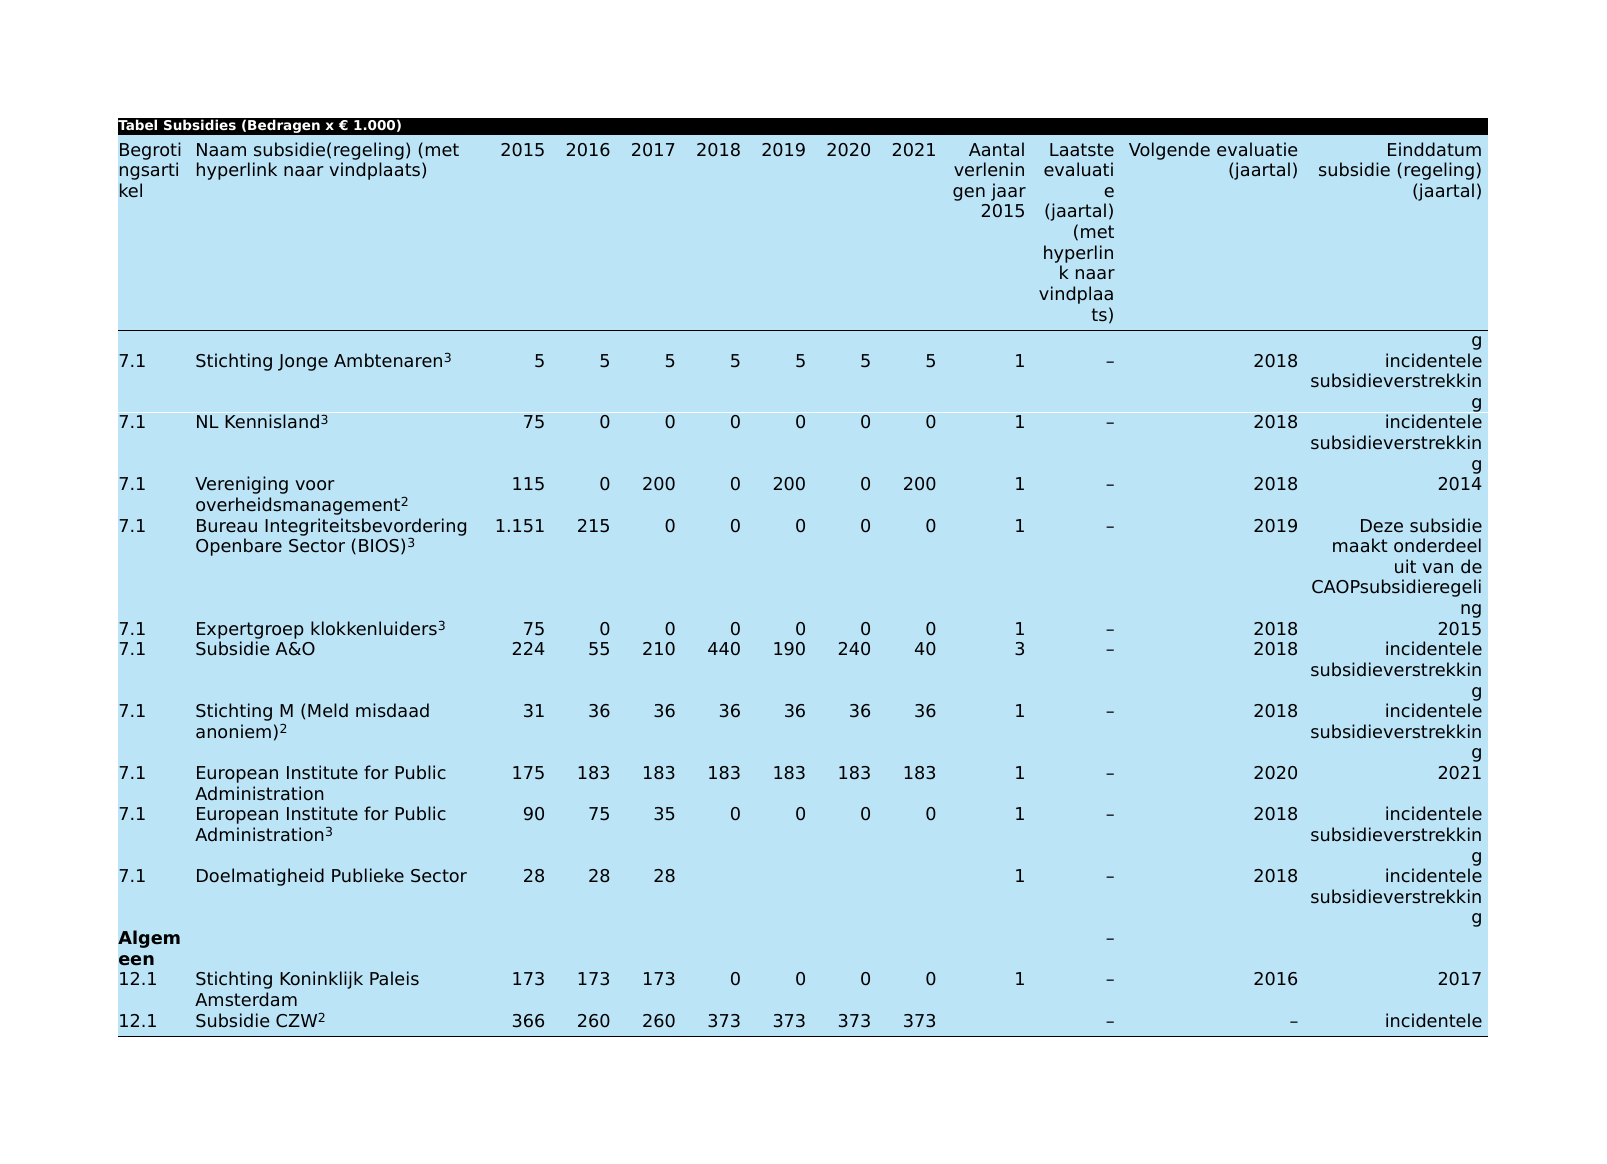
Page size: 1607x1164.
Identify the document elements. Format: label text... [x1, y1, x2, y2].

table_cell 183 [551, 763, 616, 804]
table_cell – [1031, 619, 1120, 639]
table_cell 200 [616, 474, 681, 516]
table_cell 5 [747, 351, 812, 412]
table_cell 36 [616, 701, 681, 763]
table_cell 200 [877, 474, 942, 516]
table_cell [1120, 928, 1304, 969]
table_cell 2018 [1120, 866, 1304, 928]
table_cell 36 [747, 701, 812, 763]
table_cell 0 [747, 413, 812, 474]
table_cell [1031, 331, 1120, 351]
table_cell Einddatum subsidie (regeling) (jaartal) [1304, 135, 1488, 330]
table_cell 2018 [1120, 474, 1304, 516]
table_cell 0 [681, 516, 747, 619]
table_cell 366 [486, 1011, 551, 1036]
table_cell 7.1 [118, 516, 189, 619]
table_cell Naam subsidie(regeling) (met hyperlink naar vindplaats) [189, 135, 486, 330]
table_cell [681, 331, 747, 351]
table_cell [942, 1011, 1031, 1036]
table_cell 0 [812, 619, 877, 639]
table_cell 183 [747, 763, 812, 804]
table_cell 75 [486, 413, 551, 474]
table_cell [942, 928, 1031, 969]
table_cell 0 [681, 804, 747, 866]
table_cell [877, 866, 942, 928]
table_cell 0 [812, 474, 877, 516]
table_cell Deze subsidie maakt onderdeel uit van de CAOPsubsidieregeling [1304, 516, 1488, 619]
table_cell [942, 331, 1031, 351]
table_cell 2017 [1304, 969, 1488, 1011]
table_cell 2015 [1304, 619, 1488, 639]
table_cell 373 [747, 1011, 812, 1036]
table_cell 75 [551, 804, 616, 866]
table_cell 36 [877, 701, 942, 763]
table_cell 0 [681, 474, 747, 516]
table_cell 0 [812, 804, 877, 866]
table_cell 2016 [551, 135, 616, 330]
table_cell 7.1 [118, 639, 189, 701]
table_cell 2016 [1120, 969, 1304, 1011]
table_cell – [1031, 763, 1120, 804]
table_cell 3 [942, 639, 1031, 701]
table_cell 373 [877, 1011, 942, 1036]
table_cell 0 [812, 969, 877, 1011]
table_cell 183 [616, 763, 681, 804]
table_cell 12.1 [118, 969, 189, 1011]
table_cell 373 [681, 1011, 747, 1036]
table_cell Subsidie CZW2 [189, 1011, 486, 1036]
table_cell 0 [616, 516, 681, 619]
table_cell Algemeen [118, 928, 189, 969]
table_cell [551, 928, 616, 969]
table_cell 2018 [1120, 619, 1304, 639]
table_cell 28 [486, 866, 551, 928]
table_cell – [1031, 516, 1120, 619]
table_cell [681, 866, 747, 928]
table_cell 7.1 [118, 701, 189, 763]
table_cell 75 [486, 619, 551, 639]
table_cell 36 [681, 701, 747, 763]
table_cell 2018 [1120, 413, 1304, 474]
table_cell 7.1 [118, 474, 189, 516]
table_cell [189, 331, 486, 351]
table_cell 1.151 [486, 516, 551, 619]
table_cell 210 [616, 639, 681, 701]
table_cell 183 [877, 763, 942, 804]
table_cell 2019 [1120, 516, 1304, 619]
table_cell [486, 331, 551, 351]
table_cell 190 [747, 639, 812, 701]
table_cell 215 [551, 516, 616, 619]
table_cell 0 [812, 413, 877, 474]
table_cell incidentele subsidieverstrekking [1304, 804, 1488, 866]
table_cell 7.1 [118, 619, 189, 639]
table_cell 5 [551, 351, 616, 412]
table_cell 55 [551, 639, 616, 701]
table_cell 173 [616, 969, 681, 1011]
table_cell 2014 [1304, 474, 1488, 516]
table_cell [616, 331, 681, 351]
table_cell 260 [616, 1011, 681, 1036]
table_cell [616, 928, 681, 969]
table_cell 1 [942, 969, 1031, 1011]
table_cell 7.1 [118, 763, 189, 804]
table_cell – [1031, 969, 1120, 1011]
table_cell European Institute for Public Administration [189, 763, 486, 804]
table_cell [747, 331, 812, 351]
table_cell Stichting Jonge Ambtenaren3 [189, 351, 486, 412]
table_cell 0 [747, 619, 812, 639]
table_cell 0 [747, 804, 812, 866]
table_cell 0 [877, 969, 942, 1011]
table_cell 35 [616, 804, 681, 866]
table_cell 2018 [1120, 804, 1304, 866]
table_cell – [1120, 1011, 1304, 1036]
table_cell 0 [551, 413, 616, 474]
table_cell g [1304, 331, 1488, 351]
table_cell [189, 928, 486, 969]
table_cell 28 [616, 866, 681, 928]
table_cell 40 [877, 639, 942, 701]
table_cell 0 [877, 619, 942, 639]
table_cell 240 [812, 639, 877, 701]
table_cell 5 [812, 351, 877, 412]
table_cell 0 [616, 413, 681, 474]
table_cell incidentele subsidieverstrekking [1304, 639, 1488, 701]
table_cell – [1031, 351, 1120, 412]
table_cell Laatste evaluatie (jaartal) (met hyperlink naar vindplaats) [1031, 135, 1120, 330]
table_cell 373 [812, 1011, 877, 1036]
table_cell Vereniging voor overheidsmanagement2 [189, 474, 486, 516]
table_cell Stichting Koninklijk Paleis Amsterdam [189, 969, 486, 1011]
table_cell 224 [486, 639, 551, 701]
table_cell 36 [551, 701, 616, 763]
table_cell 1 [942, 413, 1031, 474]
table_cell Subsidie A&O [189, 639, 486, 701]
table_cell 12.1 [118, 1011, 189, 1036]
table_cell [812, 928, 877, 969]
table_cell – [1031, 928, 1120, 969]
table_cell – [1031, 701, 1120, 763]
table_cell Bureau Integriteitsbevordering Openbare Sector (BIOS)3 [189, 516, 486, 619]
table_cell 173 [551, 969, 616, 1011]
table_cell 36 [812, 701, 877, 763]
table_cell NL Kennisland3 [189, 413, 486, 474]
table_cell 5 [486, 351, 551, 412]
table_cell – [1031, 866, 1120, 928]
table_cell 2021 [1304, 763, 1488, 804]
table_cell incidentele subsidieverstrekking [1304, 866, 1488, 928]
table_cell 1 [942, 619, 1031, 639]
table_cell 5 [681, 351, 747, 412]
table_cell 28 [551, 866, 616, 928]
table_cell 7.1 [118, 866, 189, 928]
table_cell [877, 331, 942, 351]
table_cell 7.1 [118, 804, 189, 866]
table_cell 0 [812, 516, 877, 619]
table_cell 2018 [681, 135, 747, 330]
table_cell 0 [747, 516, 812, 619]
table_cell [1304, 928, 1488, 969]
table_cell 200 [747, 474, 812, 516]
table_cell [118, 331, 189, 351]
table_cell 0 [877, 516, 942, 619]
table_cell 1 [942, 763, 1031, 804]
table_cell 2018 [1120, 701, 1304, 763]
table_cell 1 [942, 866, 1031, 928]
table_cell incidentele subsidieverstrekking [1304, 701, 1488, 763]
table_cell 0 [877, 413, 942, 474]
table_cell incidentele subsidieverstrekking [1304, 413, 1488, 474]
table_cell Begrotingsartikel [118, 135, 189, 330]
table_cell [747, 928, 812, 969]
table_cell [747, 866, 812, 928]
table_cell European Institute for Public Administration3 [189, 804, 486, 866]
table_cell 0 [551, 619, 616, 639]
table_cell 31 [486, 701, 551, 763]
table_cell 0 [551, 474, 616, 516]
table_cell – [1031, 474, 1120, 516]
table_cell [1120, 331, 1304, 351]
table_cell 2019 [747, 135, 812, 330]
table_cell – [1031, 1011, 1120, 1036]
table_cell 7.1 [118, 351, 189, 412]
table_cell 260 [551, 1011, 616, 1036]
table_cell 2018 [1120, 351, 1304, 412]
table_cell 175 [486, 763, 551, 804]
table_cell 2015 [486, 135, 551, 330]
table_cell 5 [616, 351, 681, 412]
table_cell 2018 [1120, 639, 1304, 701]
table_cell Volgende evaluatie (jaartal) [1120, 135, 1304, 330]
table_cell incidentele subsidieverstrekking [1304, 351, 1488, 412]
table_cell 2021 [877, 135, 942, 330]
table_cell [681, 928, 747, 969]
table_cell 0 [681, 969, 747, 1011]
table_cell [486, 928, 551, 969]
table_cell – [1031, 639, 1120, 701]
table_cell 2020 [812, 135, 877, 330]
table_cell 1 [942, 474, 1031, 516]
table_cell 183 [812, 763, 877, 804]
table_cell – [1031, 413, 1120, 474]
table_cell 0 [681, 413, 747, 474]
table_cell 5 [877, 351, 942, 412]
table_cell 0 [681, 619, 747, 639]
table_cell 90 [486, 804, 551, 866]
table_cell 0 [616, 619, 681, 639]
table_cell – [1031, 804, 1120, 866]
table_cell 2020 [1120, 763, 1304, 804]
table_cell 7.1 [118, 413, 189, 474]
table_cell Expertgroep klokkenluiders3 [189, 619, 486, 639]
table_cell 1 [942, 804, 1031, 866]
table_cell 1 [942, 701, 1031, 763]
table_cell [812, 866, 877, 928]
table_cell 173 [486, 969, 551, 1011]
table_header Tabel Subsidies (Bedragen x € 1.000) [118, 118, 1488, 134]
table_cell [551, 331, 616, 351]
table_cell 440 [681, 639, 747, 701]
table_cell 115 [486, 474, 551, 516]
table_cell Stichting M (Meld misdaad anoniem)2 [189, 701, 486, 763]
table_cell Doelmatigheid Publieke Sector [189, 866, 486, 928]
table_cell 183 [681, 763, 747, 804]
table_cell incidentele [1304, 1011, 1488, 1036]
table_cell [812, 331, 877, 351]
table_cell Aantal verleningen jaar 2015 [942, 135, 1031, 330]
table_cell 1 [942, 351, 1031, 412]
table_cell 0 [747, 969, 812, 1011]
table_cell [877, 928, 942, 969]
table_cell 2017 [616, 135, 681, 330]
table_cell 1 [942, 516, 1031, 619]
table_cell 0 [877, 804, 942, 866]
